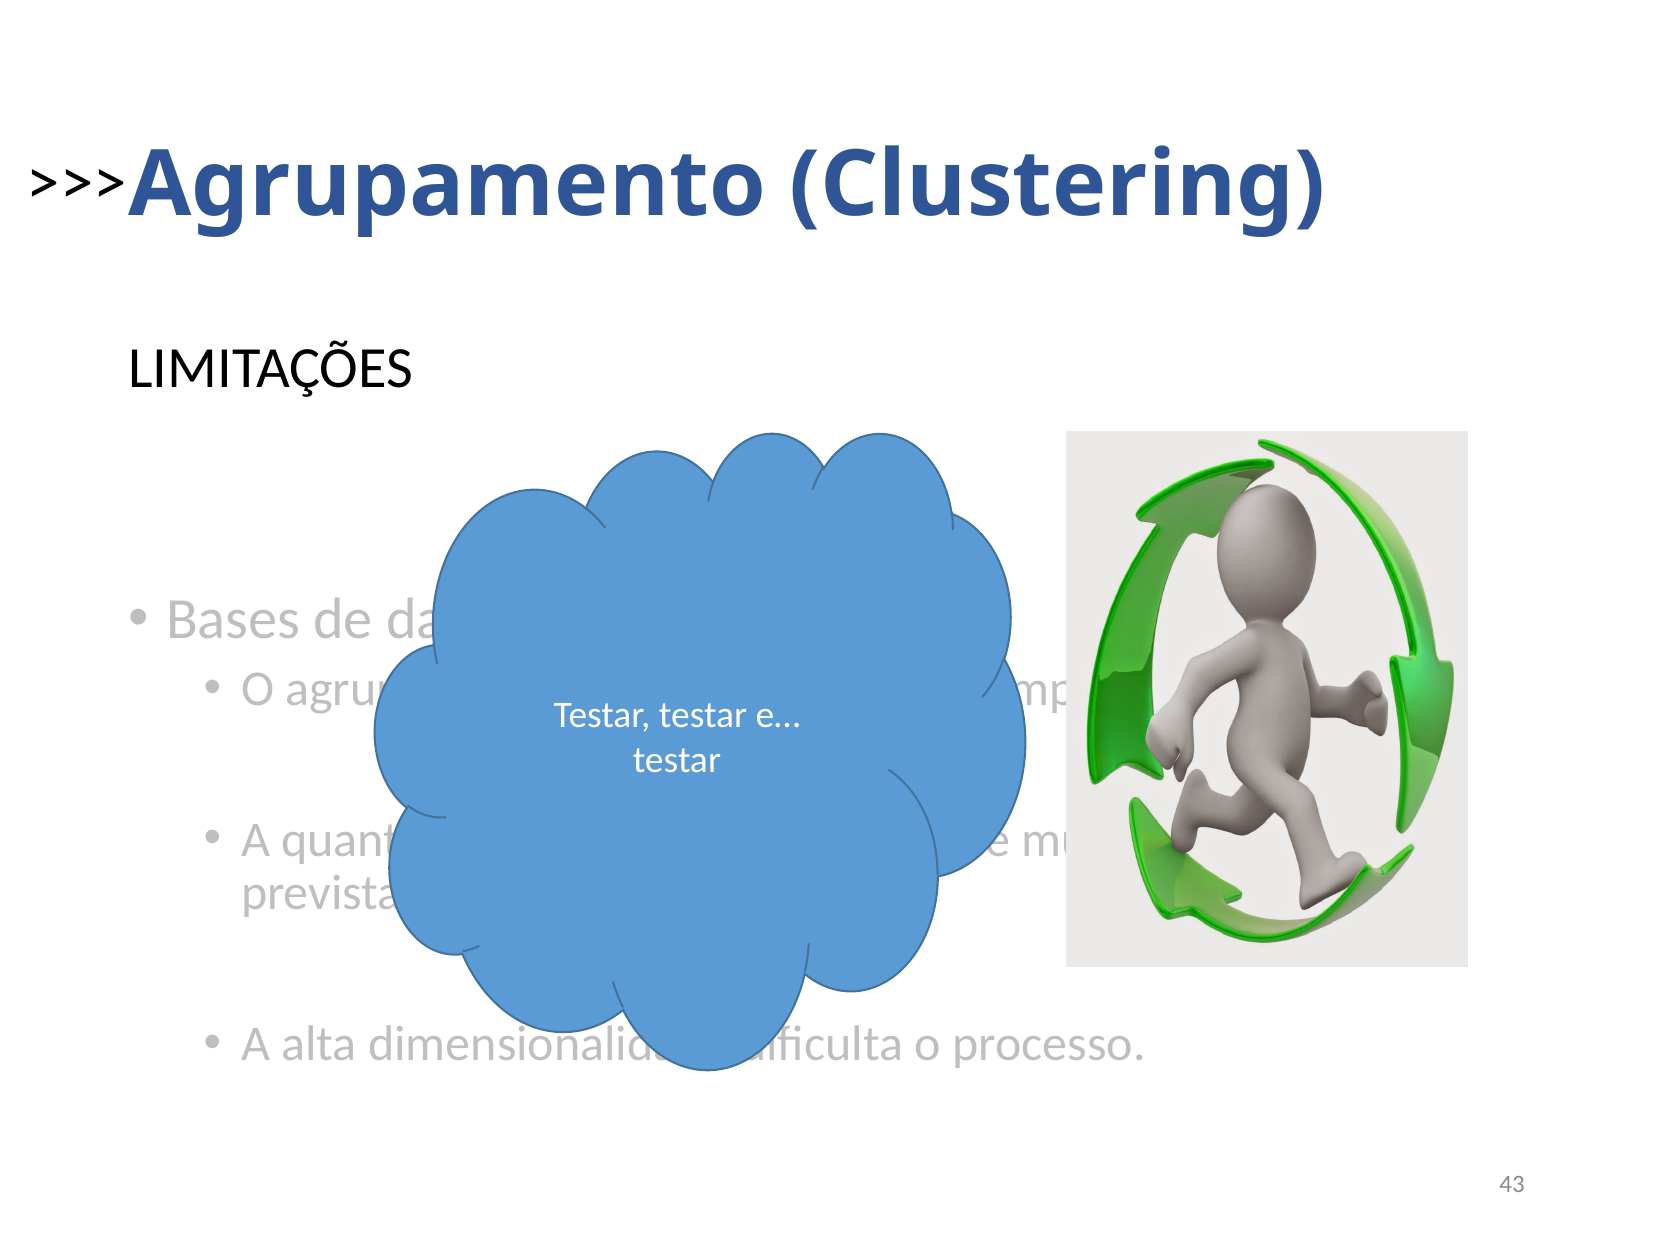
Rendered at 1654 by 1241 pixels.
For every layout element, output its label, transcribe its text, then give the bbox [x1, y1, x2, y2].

slide_number [1167, 1149, 1540, 1216]
picture [1066, 431, 1468, 967]
title Agrupamento (Clustering) [113, 65, 1540, 306]
text_box Testar, testar e… testar [374, 433, 1026, 1071]
list LIMITAÇÕES Bases de dados reais: O agrupamento demanda de muito tempo de execução; A quantidade ideal de centróides (k) é muito difícil de ser prevista; A alta dimensionalidade dificulta o processo. [113, 330, 1540, 1117]
